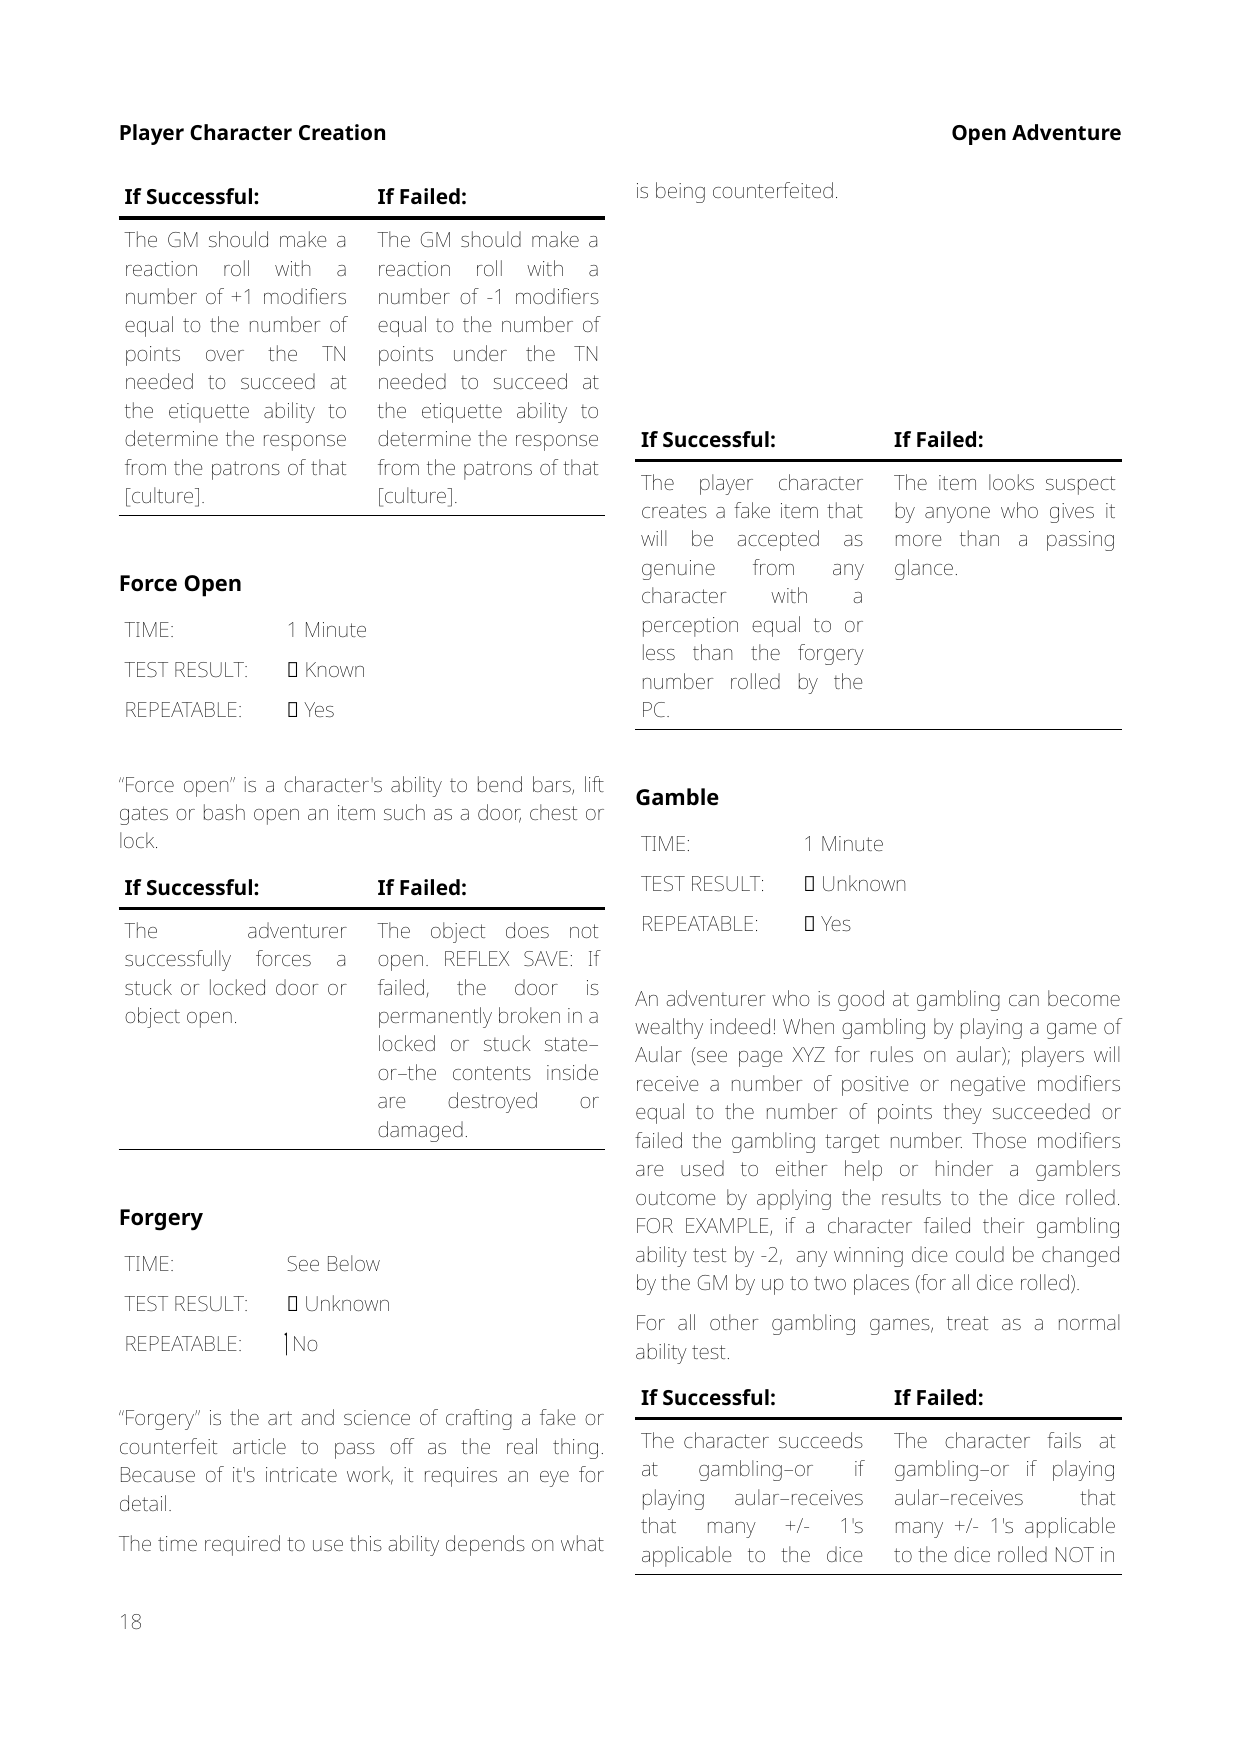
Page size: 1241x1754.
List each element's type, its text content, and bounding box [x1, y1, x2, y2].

text Gamble [635, 782, 1122, 812]
table_cell [353, 910, 372, 1149]
table_cell The GM should make a reaction roll with a number of +1 modifiers equal to the number of points over the TN needed to succeed at the etiquette ability to determine the response from the patrons of that [culture]. [119, 220, 353, 515]
text is being counterfeited. [635, 176, 1122, 205]
table_header If Successful: [635, 1378, 869, 1417]
table_header If Failed: [372, 176, 605, 216]
table_header TIME: [119, 1243, 281, 1283]
text An adventurer who is good at gambling can become wealthy indeed! When gambling by playing a game of Aular (see page XYZ for rules on aular); players will receive a number of positive or negative modifiers equal to the number of points they succeeded or failed the gambling target number. Those modifiers are used to either help or hinder a gamblers outcome by applying the results to the dice rolled. FOR EXAMPLE, if a character failed their gambling ability test by -2, any winning dice could be changed by the GM by up to two places (for all dice rolled). [635, 984, 1122, 1297]
table_cell The character succeeds at gambling–or if playing aular–receives that many +/- 1's applicable to the dice [635, 1420, 869, 1574]
table_cell [353, 220, 372, 515]
table_header If Successful: [119, 867, 353, 907]
table_header TIME: [635, 824, 797, 863]
table_header 1 Minute [797, 824, 1122, 863]
table_header [353, 176, 372, 216]
text Forgery [118, 1201, 605, 1231]
table_header If Failed: [372, 867, 605, 907]
table_header [869, 419, 888, 459]
table_cell [869, 462, 888, 729]
table_cell The character fails at gambling–or if playing aular–receives that many +/- 1's applicable to the dice rolled NOT in [888, 1420, 1122, 1574]
table_cell  Unknown [797, 864, 1122, 903]
table_cell The adventurer successfully forces a stuck or locked door or object open. [119, 910, 353, 1149]
table_header TIME: [119, 610, 281, 649]
table_header 1 Minute [281, 610, 605, 649]
table_cell TEST RESULT: [635, 864, 797, 903]
table_cell TEST RESULT: [119, 1283, 281, 1323]
table_cell  Yes [797, 904, 1122, 943]
table_cell REPEATABLE: [635, 904, 797, 943]
table_cell TEST RESULT: [119, 650, 281, 689]
table_cell  Known [281, 650, 605, 689]
table_header [353, 867, 372, 907]
table_header If Successful: [635, 419, 869, 459]
table_cell REPEATABLE: [119, 1323, 281, 1363]
table_cell The object does not open. REFLEX SAVE: If failed, the door is permanently broken in a locked or stuck state–or–the contents inside are destroyed or damaged. [372, 910, 605, 1149]
table_cell  No [281, 1323, 605, 1363]
text The time required to use this ability depends on what [118, 1529, 605, 1557]
table_header If Successful: [119, 176, 353, 216]
text Force Open [118, 568, 605, 598]
text “Forgery” is the art and science of crafting a fake or counterfeit article to pass off as the real thing. Because of it's intricate work, it requires an eye for detail. [118, 1403, 605, 1517]
table_header See Below [281, 1243, 605, 1283]
table_cell  Yes [281, 689, 605, 729]
table_cell The item looks suspect by anyone who gives it more than a passing glance. [888, 462, 1122, 729]
table_cell The player character creates a fake item that will be accepted as genuine from any character with a perception equal to or less than the forgery number rolled by the PC. [635, 462, 869, 729]
table_cell The GM should make a reaction roll with a number of -1 modifiers equal to the number of points under the TN needed to succeed at the etiquette ability to determine the response from the patrons of that [culture]. [372, 220, 605, 515]
text For all other gambling games, treat as a normal ability test. [635, 1308, 1122, 1365]
table_header If Failed: [888, 1378, 1122, 1417]
text “Force open” is a character's ability to bend bars, lift gates or bash open an item such as a door, chest or lock. [118, 770, 605, 855]
table_cell [869, 1420, 888, 1574]
table_cell  Unknown [281, 1283, 605, 1323]
table_cell REPEATABLE: [119, 689, 281, 729]
table_header If Failed: [888, 419, 1122, 459]
table_header [869, 1378, 888, 1417]
